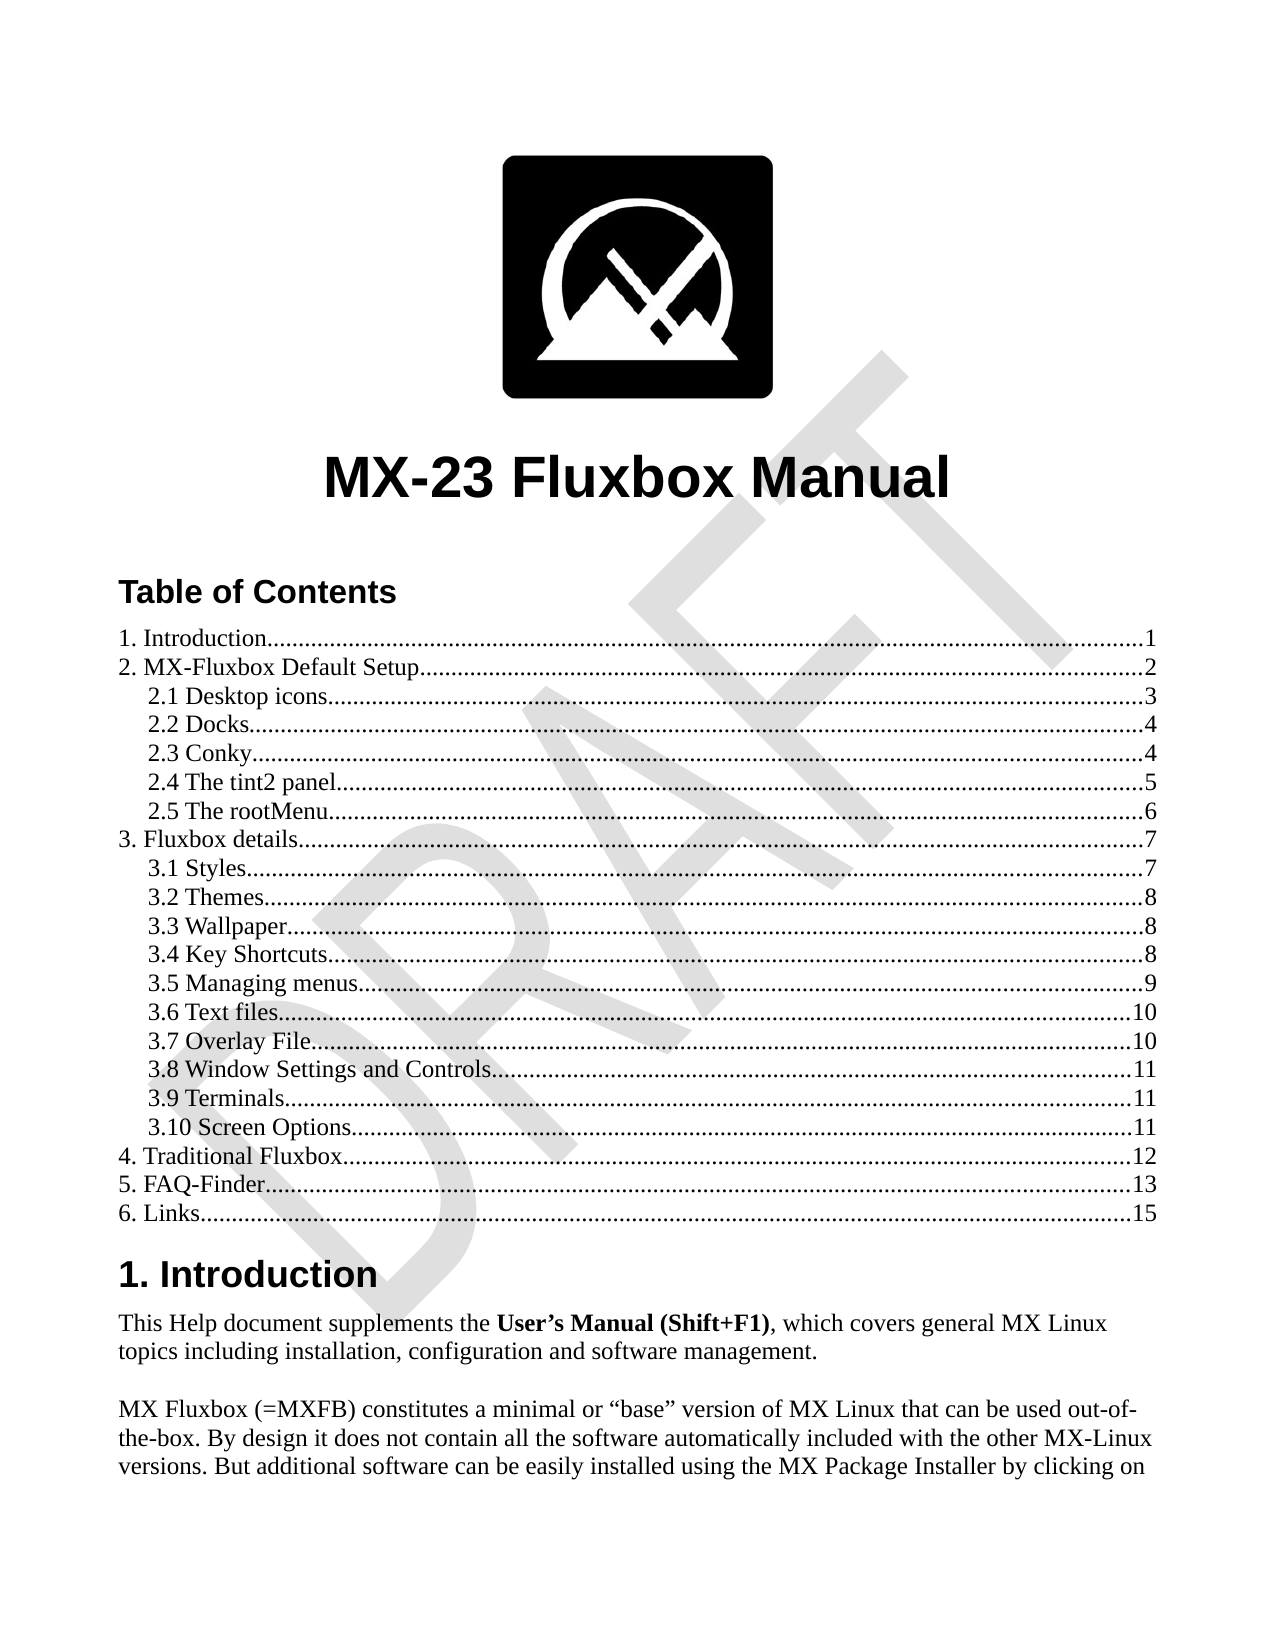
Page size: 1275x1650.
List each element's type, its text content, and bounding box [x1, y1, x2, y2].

subtitle 1. Introduction [118, 1252, 1157, 1295]
text MX Fluxbox (=MXFB) constitutes a minimal or “base” version of MX Linux that can be used out-of-the-box. By design it does not contain all the software automatically included with the other MX-Linux versions. But additional software can be easily installed using the MX Package Installer by clicking on [118, 1394, 1157, 1480]
text 2.1 Desktop icons 3 [148, 681, 1157, 709]
text 3.1 Styles 7 [148, 853, 1157, 882]
text 1. Introduction 1 [118, 623, 1157, 652]
text 3.9 Terminals 11 [148, 1083, 1157, 1112]
text 3.4 Key Shortcuts 8 [148, 939, 1157, 968]
text 5. FAQ-Finder 13 [118, 1169, 1157, 1198]
text 6. Links 15 [118, 1198, 1157, 1227]
text 3.8 Window Settings and Controls 11 [148, 1054, 1157, 1083]
text 2.4 The tint2 panel 5 [148, 767, 1157, 796]
text 2.3 Conky 4 [148, 738, 1157, 767]
text 3.5 Managing menus 9 [148, 968, 1157, 997]
text 2. MX-Fluxbox Default Setup 2 [118, 652, 1157, 681]
text 3.10 Screen Options 11 [148, 1112, 1157, 1141]
text 2.2 Docks 4 [148, 709, 1157, 738]
picture [494, 147, 781, 428]
text 3.7 Overlay File 10 [148, 1026, 1157, 1054]
title MX-23 Fluxbox Manual [118, 442, 1157, 509]
subtitle Table of Contents [118, 572, 1157, 611]
text 3.6 Text files 10 [148, 997, 1157, 1026]
text 4. Traditional Fluxbox 12 [118, 1141, 1157, 1169]
text 3.2 Themes 8 [148, 882, 1157, 911]
text 3.3 Wallpaper 8 [148, 911, 1157, 939]
text 3. Fluxbox details 7 [118, 824, 1157, 853]
text This Help document supplements the User’s Manual (Shift+F1), which covers general MX Linux topics including installation, configuration and software management. [118, 1308, 1157, 1365]
text 2.5 The rootMenu 6 [148, 796, 1157, 824]
